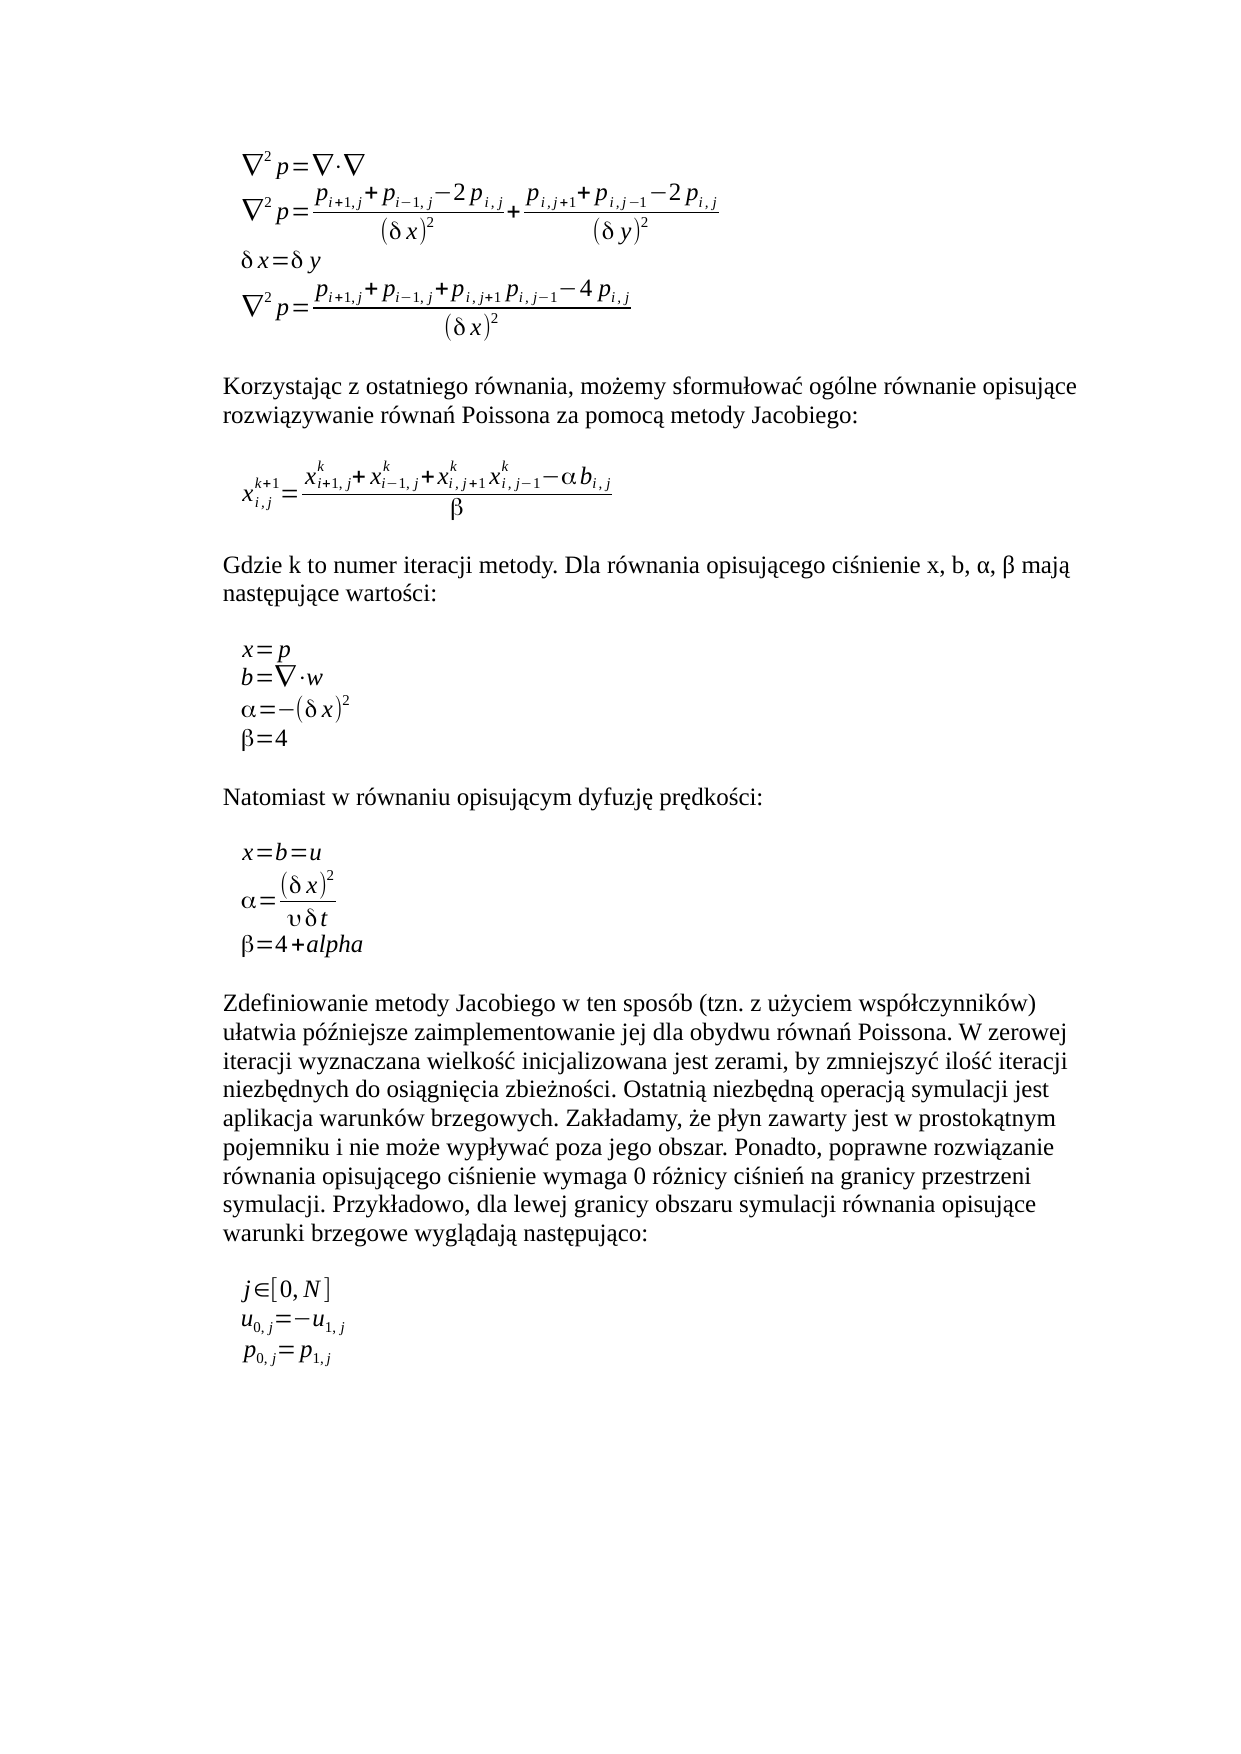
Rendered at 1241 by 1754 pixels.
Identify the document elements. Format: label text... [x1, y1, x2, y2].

list Korzystając z ostatniego równania, możemy sformułować ogólne równanie opisujące rozwiązywanie równań Poissona za pomocą metody Jacobiego: [185, 371, 1093, 429]
list Natomiast w równaniu opisującym dyfuzję prędkości: [185, 782, 1093, 810]
list Gdzie k to numer iteracji metody. Dla równania opisującego ciśnienie x, b, α, β mają następujące wartości: [185, 550, 1093, 607]
list Zdefiniowanie metody Jacobiego w ten sposób (tzn. z użyciem współczynników) ułatwia późniejsze zaimplementowanie jej dla obydwu równań Poissona. W zerowej iteracji wyznaczana wielkość inicjalizowana jest zerami, by zmniejszyć ilość iteracji niezbędnych do osiągnięcia zbieżności. Ostatnią niezbędną operacją symulacji jest aplikacja warunków brzegowych. Zakładamy, że płyn zawarty jest w prostokątnym pojemniku i nie może wypływać poza jego obszar. Ponadto, poprawne rozwiązanie równania opisującego ciśnienie wymaga 0 różnicy ciśnień na granicy przestrzeni symulacji. Przykładowo, dla lewej granicy obszaru symulacji równania opisujące warunki brzegowe wyglądają następująco: [185, 988, 1093, 1247]
